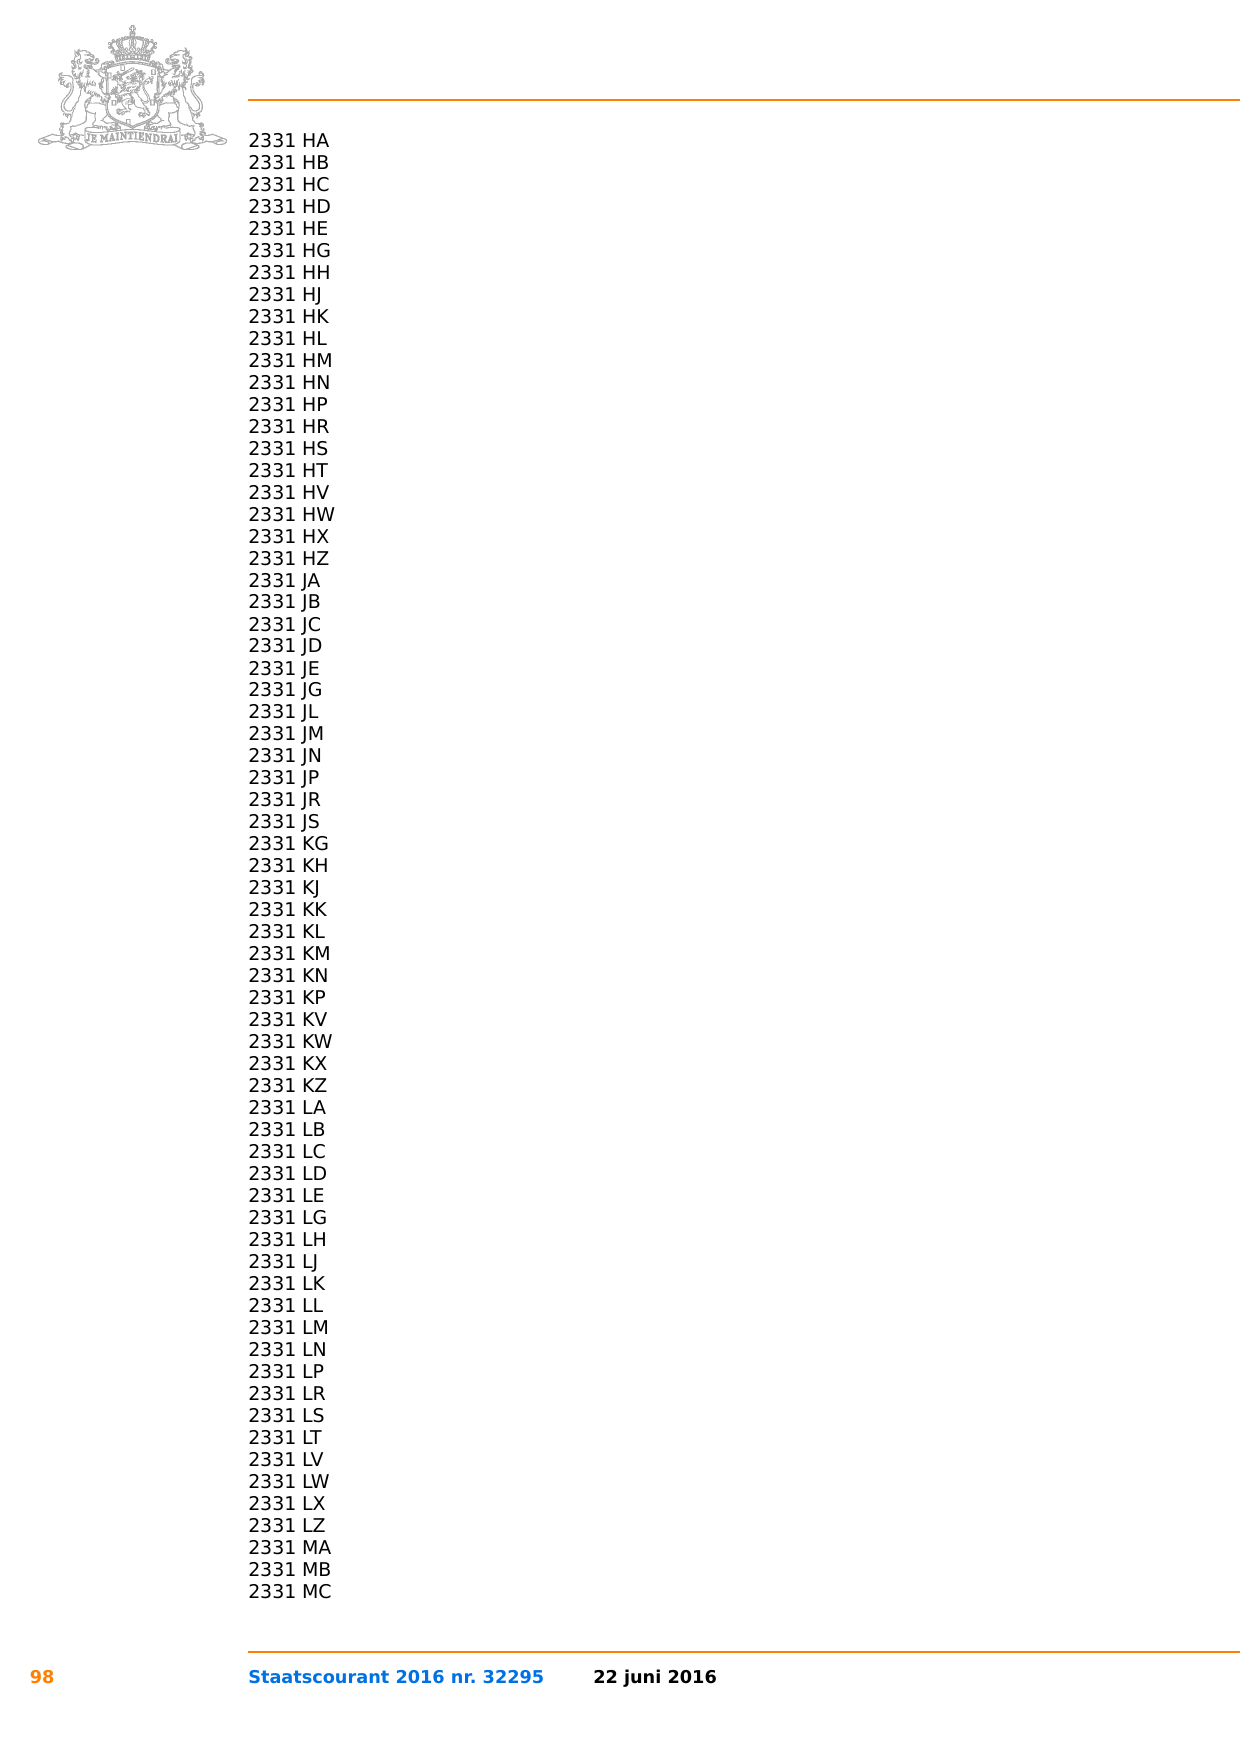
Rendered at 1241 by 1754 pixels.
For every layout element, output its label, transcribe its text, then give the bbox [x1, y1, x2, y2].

text 2331 JG [248, 679, 1163, 701]
text 2331 LT [248, 1427, 1163, 1449]
text 2331 HN [248, 372, 1163, 394]
text 2331 LB [248, 1119, 1163, 1141]
text 2331 LG [248, 1207, 1163, 1229]
text 2331 LA [248, 1097, 1163, 1119]
text 2331 HB [248, 152, 1163, 174]
text 2331 JR [248, 789, 1163, 811]
text 2331 KX [248, 1053, 1163, 1075]
text 2331 JS [248, 811, 1163, 833]
text 2331 HG [248, 240, 1163, 262]
text 2331 LK [248, 1273, 1163, 1295]
picture [38, 25, 227, 150]
text 2331 HX [248, 526, 1163, 547]
text 2331 JP [248, 767, 1163, 789]
text 2331 LH [248, 1229, 1163, 1251]
text 2331 KM [248, 943, 1163, 965]
text 2331 HJ [248, 284, 1163, 306]
text 2331 JA [248, 569, 1163, 591]
text 2331 LR [248, 1383, 1163, 1405]
text 2331 KZ [248, 1075, 1163, 1097]
text 2331 JE [248, 657, 1163, 679]
text 2331 JN [248, 745, 1163, 767]
text 2331 JM [248, 723, 1163, 745]
text 2331 JD [248, 635, 1163, 657]
text 2331 HM [248, 350, 1163, 372]
text 2331 KK [248, 899, 1163, 921]
text 2331 LC [248, 1141, 1163, 1163]
text 2331 LX [248, 1493, 1163, 1514]
text 2331 HK [248, 306, 1163, 328]
text 2331 LN [248, 1339, 1163, 1361]
text 2331 LP [248, 1361, 1163, 1383]
text 2331 KV [248, 1009, 1163, 1031]
text 2331 LE [248, 1185, 1163, 1207]
text 2331 KJ [248, 877, 1163, 899]
text 2331 LS [248, 1405, 1163, 1427]
text 2331 MA [248, 1537, 1163, 1558]
text 2331 LD [248, 1163, 1163, 1185]
text 2331 HV [248, 482, 1163, 503]
text 2331 HH [248, 262, 1163, 284]
text 2331 KP [248, 987, 1163, 1009]
text 2331 KW [248, 1031, 1163, 1053]
text 2331 LZ [248, 1514, 1163, 1537]
text 2331 LL [248, 1295, 1163, 1317]
text 2331 KN [248, 965, 1163, 987]
text 2331 LM [248, 1317, 1163, 1339]
text 2331 HZ [248, 547, 1163, 569]
text 2331 JC [248, 613, 1163, 635]
text 2331 KL [248, 921, 1163, 943]
text 2331 HA [248, 130, 1163, 152]
text 2331 KG [248, 833, 1163, 855]
text 2331 MC [248, 1581, 1163, 1602]
text 2331 JB [248, 591, 1163, 613]
text 2331 JL [248, 701, 1163, 723]
text 2331 HE [248, 218, 1163, 240]
text 2331 LV [248, 1449, 1163, 1471]
text 2331 LJ [248, 1251, 1163, 1273]
text 2331 KH [248, 855, 1163, 877]
text 2331 MB [248, 1558, 1163, 1581]
text 2331 HL [248, 328, 1163, 350]
text 2331 HD [248, 196, 1163, 218]
text 2331 HT [248, 459, 1163, 482]
text 2331 LW [248, 1471, 1163, 1493]
text 2331 HS [248, 438, 1163, 459]
text 2331 HC [248, 174, 1163, 196]
text 2331 HR [248, 416, 1163, 438]
text 2331 HP [248, 394, 1163, 416]
text 2331 HW [248, 503, 1163, 526]
